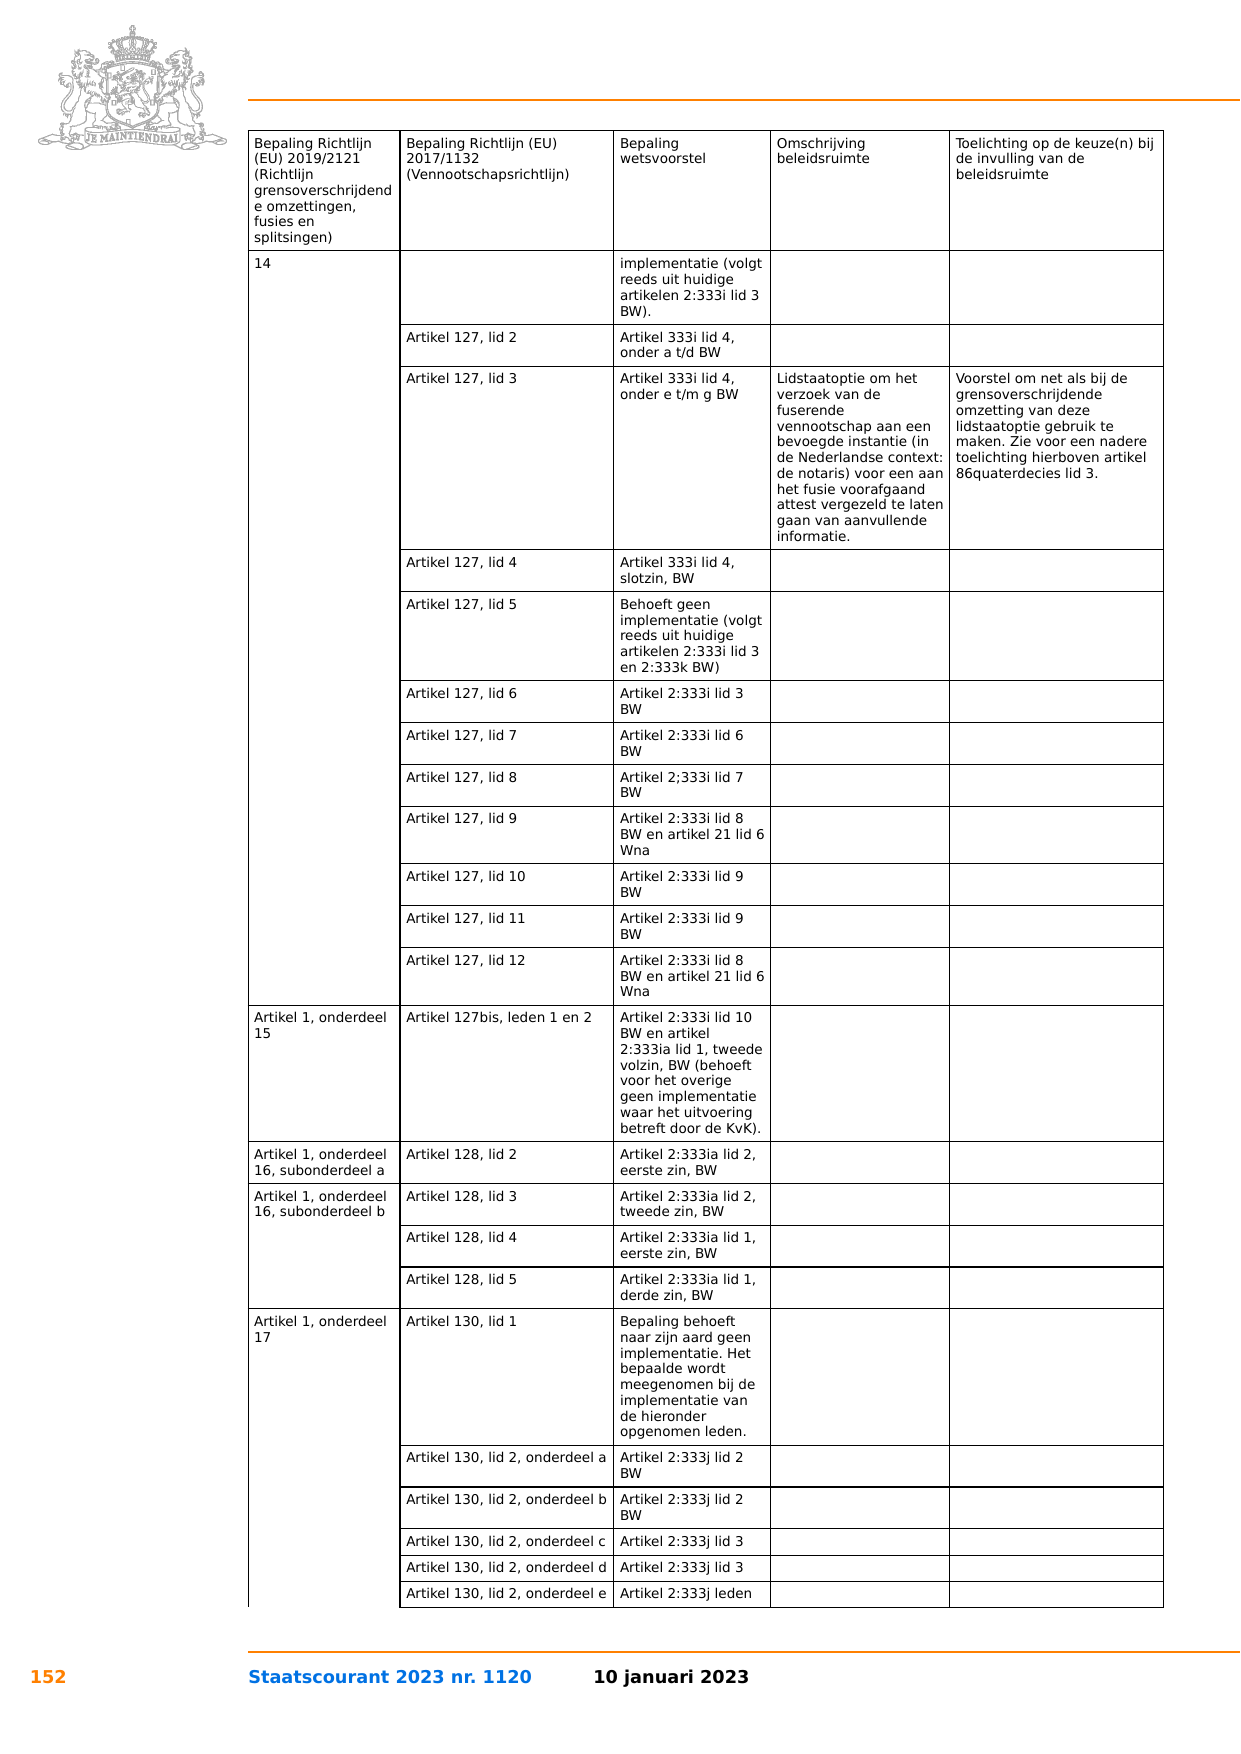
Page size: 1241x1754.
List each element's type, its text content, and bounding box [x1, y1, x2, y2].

table_cell [950, 1226, 1163, 1266]
table_cell Artikel 2:333i lid 6 BW [614, 723, 770, 764]
table_cell [249, 1486, 399, 1528]
table_cell [771, 1268, 949, 1308]
table_cell [249, 806, 399, 863]
table_cell Artikel 127, lid 3 [401, 367, 613, 549]
table_cell [249, 1445, 399, 1486]
table_cell [771, 1582, 949, 1607]
table_cell Artikel 128, lid 3 [401, 1184, 613, 1224]
table_cell [771, 681, 949, 722]
table_cell Artikel 2;333i lid 7 BW [614, 765, 770, 806]
table_cell [950, 1309, 1163, 1444]
table_cell Voorstel om net als bij de grensoverschrijdende omzetting van deze lidstaatoptie gebruik te maken. Zie voor een nadere toelichting hierboven artikel 86quaterdecies lid 3. [950, 367, 1163, 549]
table_cell 14 [249, 251, 399, 324]
table_cell [771, 807, 949, 863]
table_cell Artikel 2:333ia lid 1, eerste zin, BW [614, 1226, 770, 1266]
table_cell Artikel 130, lid 2, onderdeel a [401, 1446, 613, 1486]
table_cell [950, 325, 1163, 366]
table_cell Artikel 127bis, leden 1 en 2 [401, 1006, 613, 1141]
table_cell [249, 863, 399, 905]
table_cell [771, 325, 949, 366]
table_cell Artikel 127, lid 8 [401, 765, 613, 806]
table_cell Artikel 130, lid 2, onderdeel d [401, 1556, 613, 1581]
table_cell [950, 1142, 1163, 1183]
table_cell Artikel 2:333j lid 2 BW [614, 1488, 770, 1528]
table_cell [950, 1446, 1163, 1486]
table_cell Artikel 2:333ia lid 2, tweede zin, BW [614, 1184, 770, 1224]
table_cell [771, 1142, 949, 1183]
table_cell [401, 251, 613, 324]
table_cell [950, 550, 1163, 591]
table_cell [771, 765, 949, 806]
table_cell Artikel 127, lid 10 [401, 864, 613, 905]
table_cell [950, 681, 1163, 722]
table_cell Artikel 2:333j lid 3 [614, 1556, 770, 1581]
table_cell Artikel 128, lid 5 [401, 1268, 613, 1308]
table_cell Artikel 130, lid 2, onderdeel e [401, 1582, 613, 1607]
table_cell Artikel 127, lid 4 [401, 550, 613, 591]
table_cell [950, 592, 1163, 680]
table_cell [771, 1184, 949, 1224]
table_cell [771, 1488, 949, 1528]
table_cell [249, 905, 399, 947]
table_cell Artikel 2:333i lid 8 BW en artikel 21 lid 6 Wna [614, 948, 770, 1004]
table_cell Artikel 1, onderdeel 16, subonderdeel a [249, 1142, 399, 1183]
table_cell Artikel 127, lid 5 [401, 592, 613, 680]
table_cell Bepaling behoeft naar zijn aard geen implementatie. Het bepaalde wordt meegenomen bij de implementatie van de hieronder opgenomen leden. [614, 1309, 770, 1444]
table_cell Artikel 127, lid 7 [401, 723, 613, 764]
table_cell Artikel 2:333ia lid 1, derde zin, BW [614, 1268, 770, 1308]
table_cell Artikel 2:333ia lid 2, eerste zin, BW [614, 1142, 770, 1183]
table_cell Artikel 2:333i lid 8 BW en artikel 21 lid 6 Wna [614, 807, 770, 863]
table_cell Artikel 2:333i lid 10 BW en artikel 2:333ia lid 1, tweede volzin, BW (behoeft voor het overige geen implementatie waar het uitvoering betreft door de KvK). [614, 1006, 770, 1141]
table_cell Artikel 128, lid 2 [401, 1142, 613, 1183]
table_cell [771, 1529, 949, 1554]
table_cell [249, 722, 399, 764]
table_cell [249, 324, 399, 366]
table_cell [950, 765, 1163, 806]
table_cell Artikel 2:333j lid 3 [614, 1529, 770, 1554]
table_cell [249, 1581, 399, 1607]
table_cell [950, 1006, 1163, 1141]
table_cell [771, 948, 949, 1004]
table_cell Artikel 2:333j lid 2 BW [614, 1446, 770, 1486]
table_cell [771, 864, 949, 905]
table_cell Artikel 1, onderdeel 15 [249, 1006, 399, 1141]
table_cell [771, 592, 949, 680]
table_cell [950, 864, 1163, 905]
table_cell Artikel 130, lid 2, onderdeel b [401, 1488, 613, 1528]
table_cell [950, 1582, 1163, 1607]
table_cell [771, 1309, 949, 1444]
table_cell [950, 1556, 1163, 1581]
table_cell [249, 591, 399, 680]
table_cell [249, 549, 399, 591]
table_cell [249, 1555, 399, 1581]
table_cell [950, 251, 1163, 324]
table_cell Artikel 2:333i lid 3 BW [614, 681, 770, 722]
table_cell Artikel 127, lid 2 [401, 325, 613, 366]
table_header Toelichting op de keuze(n) bij de invulling van de beleidsruimte [950, 131, 1163, 250]
table_cell [249, 680, 399, 722]
table_cell Artikel 333i lid 4, slotzin, BW [614, 550, 770, 591]
table_cell [950, 1488, 1163, 1528]
table_cell Artikel 127, lid 6 [401, 681, 613, 722]
table_cell [249, 947, 399, 1004]
table_cell implementatie (volgt reeds uit huidige artikelen 2:333i lid 3 BW). [614, 251, 770, 324]
table_cell [249, 366, 399, 549]
table_cell [771, 906, 949, 947]
table_header Omschrijving beleidsruimte [771, 131, 949, 250]
table_cell [771, 1556, 949, 1581]
table_cell [771, 1226, 949, 1266]
table_cell [771, 550, 949, 591]
table_header Bepaling Richtlijn (EU) 2017/1132 (Vennootschapsrichtlijn) [401, 131, 613, 250]
table_header Bepaling wetsvoorstel [614, 131, 770, 250]
table_cell [771, 723, 949, 764]
table_cell Artikel 130, lid 2, onderdeel c [401, 1529, 613, 1554]
table_cell Artikel 128, lid 4 [401, 1226, 613, 1266]
table_header Bepaling Richtlijn (EU) 2019/2121 (Richtlijn grensoverschrijdende omzettingen, fusies en splitsingen) [249, 131, 399, 250]
table_cell [249, 764, 399, 806]
table_cell Artikel 2:333i lid 9 BW [614, 864, 770, 905]
table_cell [771, 1446, 949, 1486]
table_cell Artikel 1, onderdeel 16, subonderdeel b [249, 1184, 399, 1308]
table_cell Behoeft geen implementatie (volgt reeds uit huidige artikelen 2:333i lid 3 en 2:333k BW) [614, 592, 770, 680]
table_cell [950, 1184, 1163, 1224]
table_cell Artikel 130, lid 1 [401, 1309, 613, 1444]
table_cell [950, 807, 1163, 863]
table_cell Artikel 127, lid 11 [401, 906, 613, 947]
table_cell Lidstaatoptie om het verzoek van de fuserende vennootschap aan een bevoegde instantie (in de Nederlandse context: de notaris) voor een aan het fusie voorafgaand attest vergezeld te laten gaan van aanvullende informatie. [771, 367, 949, 549]
table_cell Artikel 333i lid 4, onder e t/m g BW [614, 367, 770, 549]
table_cell Artikel 2:333i lid 9 BW [614, 906, 770, 947]
table_cell Artikel 127, lid 12 [401, 948, 613, 1004]
table_cell [771, 1006, 949, 1141]
table_cell Artikel 333i lid 4, onder a t/d BW [614, 325, 770, 366]
table_cell Artikel 1, onderdeel 17 [249, 1309, 399, 1444]
table_cell [950, 1529, 1163, 1554]
table_cell [249, 1528, 399, 1554]
table_cell [950, 948, 1163, 1004]
picture [38, 25, 227, 150]
table_cell [771, 251, 949, 324]
table_cell Artikel 2:333j leden [614, 1582, 770, 1607]
table_cell Artikel 127, lid 9 [401, 807, 613, 863]
table_cell [950, 1268, 1163, 1308]
table_cell [950, 906, 1163, 947]
table_cell [950, 723, 1163, 764]
